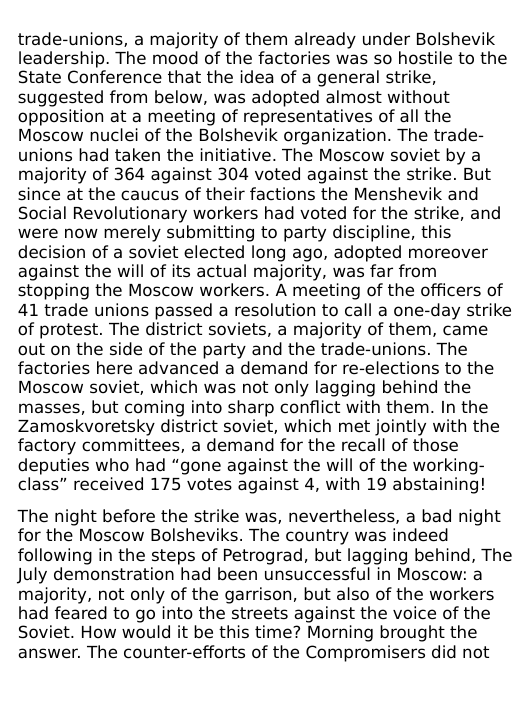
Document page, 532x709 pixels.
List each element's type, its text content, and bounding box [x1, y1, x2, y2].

text trade-unions, a majority of them already under Bolshevik leadership. The mood of the factories was so hostile to the State Conference that the idea of a general strike, suggested from below, was adopted almost without opposition at a meeting of representatives of all the Moscow nuclei of the Bolshevik organization. The trade-unions had taken the initiative. The Moscow soviet by a majority of 364 against 304 voted against the strike. But since at the caucus of their factions the Menshevik and Social Revolutionary workers had voted for the strike, and were now merely submitting to party discipline, this decision of a soviet elected long ago, adopted moreover against the will of its actual majority, was far from stopping the Moscow workers. A meeting of the officers of 41 trade unions passed a resolution to call a one-day strike of protest. The district soviets, a majority of them, came out on the side of the party and the trade-unions. The factories here advanced a demand for re-elections to the Moscow soviet, which was not only lagging behind the masses, but coming into sharp conflict with them. In the Zamoskvoretsky district soviet, which met jointly with the factory committees, a demand for the recall of those deputies who had “gone against the will of the working-class” received 175 votes against 4, with 19 abstaining! [18, 29, 514, 494]
text The night before the strike was, nevertheless, a bad night for the Moscow Bolsheviks. The country was indeed following in the steps of Petrograd, but lagging behind, The July demonstration had been unsuccessful in Moscow: a majority, not only of the garrison, but also of the workers had feared to go into the streets against the voice of the Soviet. How would it be this time? Morning brought the answer. The counter-efforts of the Compromisers did not [18, 507, 514, 662]
